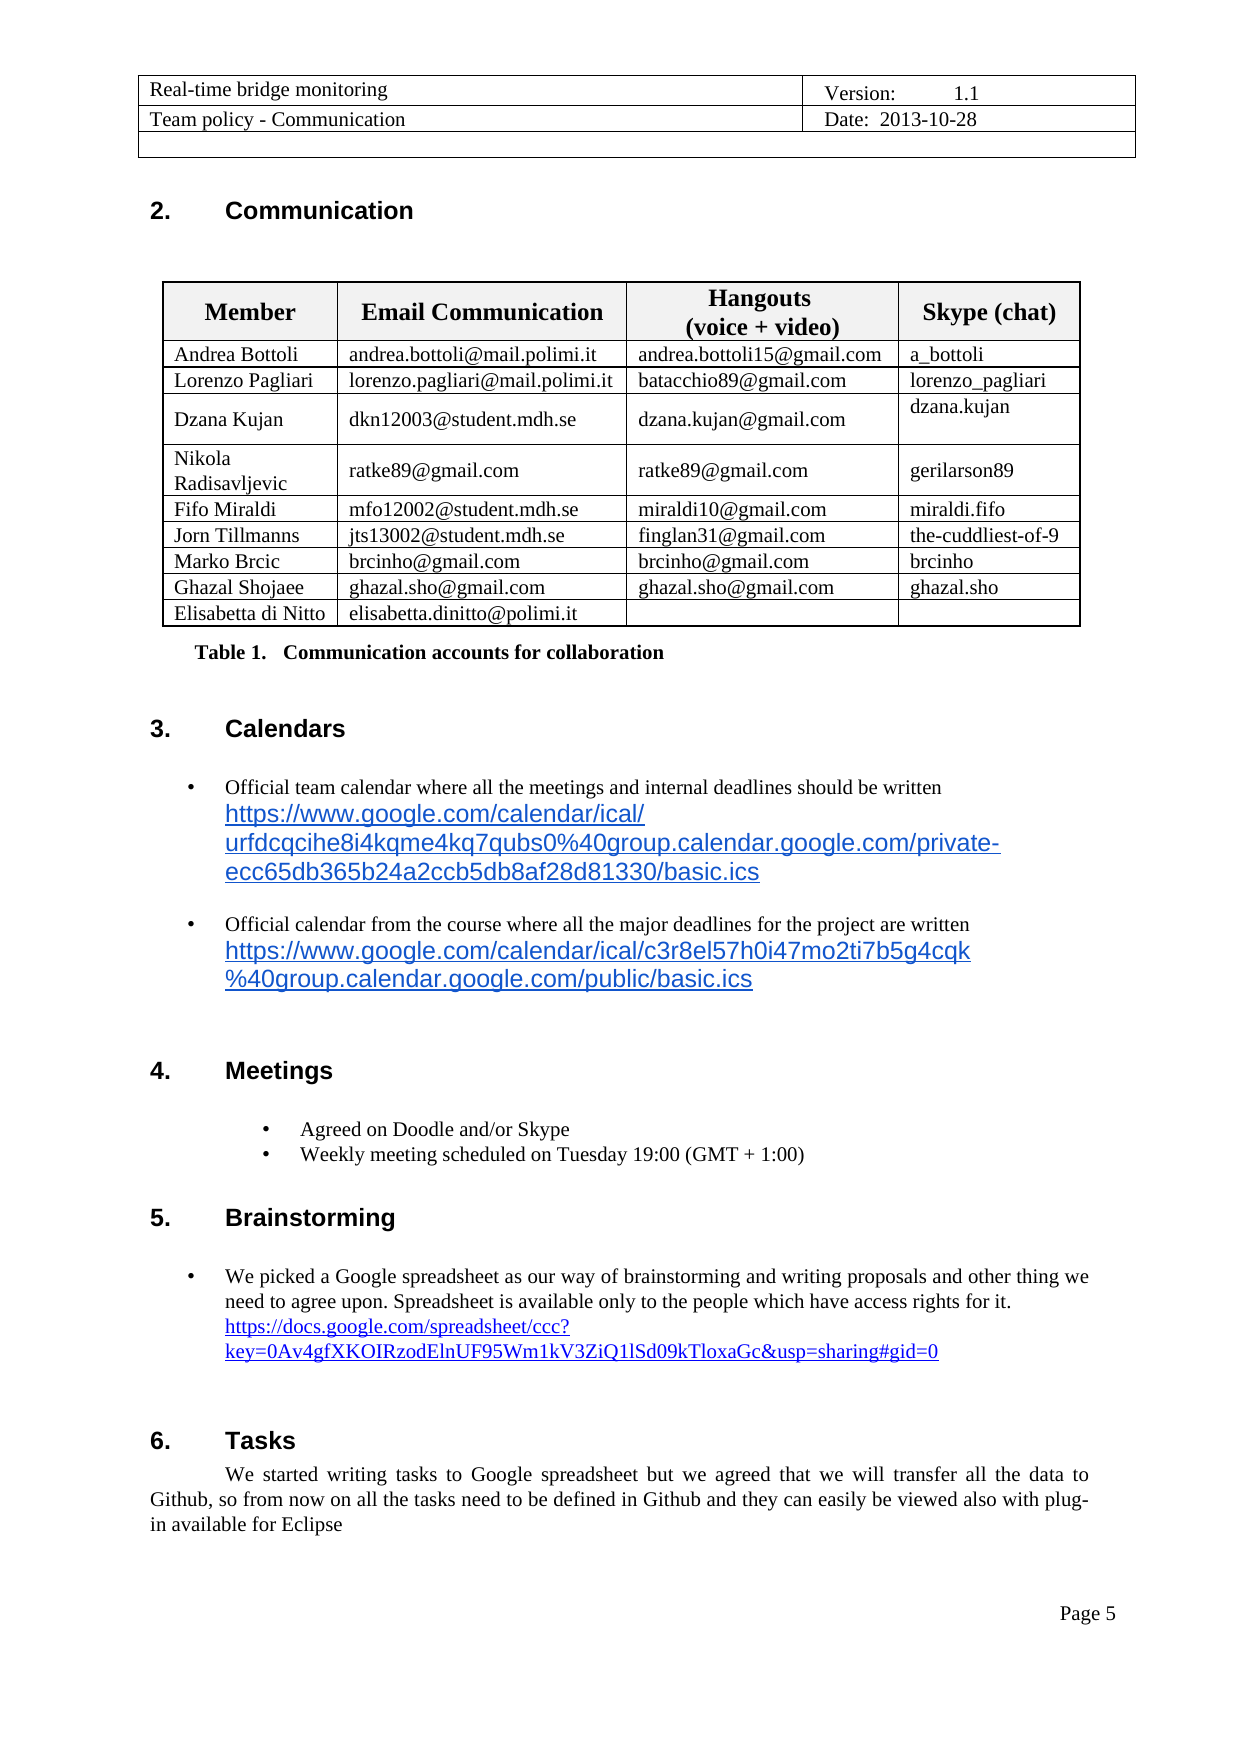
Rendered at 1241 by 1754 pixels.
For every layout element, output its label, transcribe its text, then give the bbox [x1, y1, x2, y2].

table_cell andrea.bottoli@mail.polimi.it [338, 341, 626, 366]
subtitle Communication [150, 196, 1090, 224]
list Official calendar from the course where all the major deadlines for the project are written [187, 911, 1090, 936]
table_cell jts13002@student.mdh.se [338, 522, 626, 547]
text Table 1. Communication accounts for collaboration [194, 639, 1031, 664]
table_cell Andrea Bottoli [164, 341, 337, 366]
table_cell Ghazal Shojaee [164, 574, 337, 599]
table_cell gerilarson89 [899, 445, 1079, 494]
list We picked a Google spreadsheet as our way of brainstorming and writing proposals and other thing we need to agree upon. Spreadsheet is available only to the people which have access rights for it. [187, 1263, 1090, 1313]
table_header Email Communication [338, 283, 626, 340]
table_cell miraldi.fifo [899, 496, 1079, 521]
table_cell Elisabetta di Nitto [164, 600, 337, 625]
list Weekly meeting scheduled on Tuesday 19:00 (GMT + 1:00) [262, 1141, 1090, 1166]
table_cell Dzana Kujan [164, 394, 337, 443]
table_header Skype (chat) [899, 283, 1079, 340]
table_cell mfo12002@student.mdh.se [338, 496, 626, 521]
table_header Member [164, 283, 337, 340]
table_cell [899, 600, 1079, 625]
table_cell the-cuddliest-of-9 [899, 522, 1079, 547]
table_cell ghazal.sho@gmail.com [338, 574, 626, 599]
table_cell finglan31@gmail.com [627, 522, 898, 547]
table_cell Jorn Tillmanns [164, 522, 337, 547]
table_cell lorenzo.pagliari@mail.polimi.it [338, 368, 626, 392]
table_cell elisabetta.dinitto@polimi.it [338, 600, 626, 625]
table_cell Fifo Miraldi [164, 496, 337, 521]
table_cell dzana.kujan [899, 394, 1079, 443]
table_cell brcinho@gmail.com [338, 548, 626, 573]
table_cell brcinho@gmail.com [627, 548, 898, 573]
subtitle Calendars [150, 714, 1090, 743]
list Official team calendar where all the meetings and internal deadlines should be written [187, 774, 1090, 799]
table_cell [627, 600, 898, 625]
list https://docs.google.com/spreadsheet/ccc?key=0Av4gfXKOIRzodElnUF95Wm1kV3ZiQ1lSd09kTloxaGc&usp=sharing#gid=0 [187, 1313, 1090, 1363]
table_cell andrea.bottoli15@gmail.com [627, 341, 898, 366]
list Agreed on Doodle and/or Skype [262, 1116, 1090, 1141]
table_cell ghazal.sho [899, 574, 1079, 599]
table_cell ratke89@gmail.com [627, 445, 898, 494]
table_cell miraldi10@gmail.com [627, 496, 898, 521]
table_cell dkn12003@student.mdh.se [338, 394, 626, 443]
table_cell lorenzo_pagliari [899, 368, 1079, 392]
table_cell Marko Brcic [164, 548, 337, 573]
table_cell brcinho [899, 548, 1079, 573]
table_cell ratke89@gmail.com [338, 445, 626, 494]
table_cell a_bottoli [899, 341, 1079, 366]
list https://www.google.com/calendar/ical/urfdcqcihe8i4kqme4kq7qubs0%40group.calendar.google.com/private-ecc65db365b24a2ccb5db8af28d81330/basic.ics [187, 799, 1090, 886]
subtitle Brainstorming [150, 1203, 1090, 1232]
table_cell dzana.kujan@gmail.com [627, 394, 898, 443]
text We started writing tasks to Google spreadsheet but we agreed that we will transfer all the data to Github, so from now on all the tasks need to be defined in Github and they can easily be viewed also with plug-in available for Eclipse [150, 1461, 1090, 1536]
subtitle Meetings [150, 1056, 1090, 1084]
list https://www.google.com/calendar/ical/c3r8el57h0i47mo2ti7b5g4cqk%40group.calendar.google.com/public/basic.ics [187, 936, 1090, 993]
table_cell ghazal.sho@gmail.com [627, 574, 898, 599]
table_cell Nikola Radisavljevic [164, 445, 337, 494]
table_header Hangouts (voice + video) [627, 283, 898, 340]
table_cell Lorenzo Pagliari [164, 368, 337, 392]
subtitle Tasks [150, 1426, 1090, 1454]
table_cell batacchio89@gmail.com [627, 368, 898, 392]
